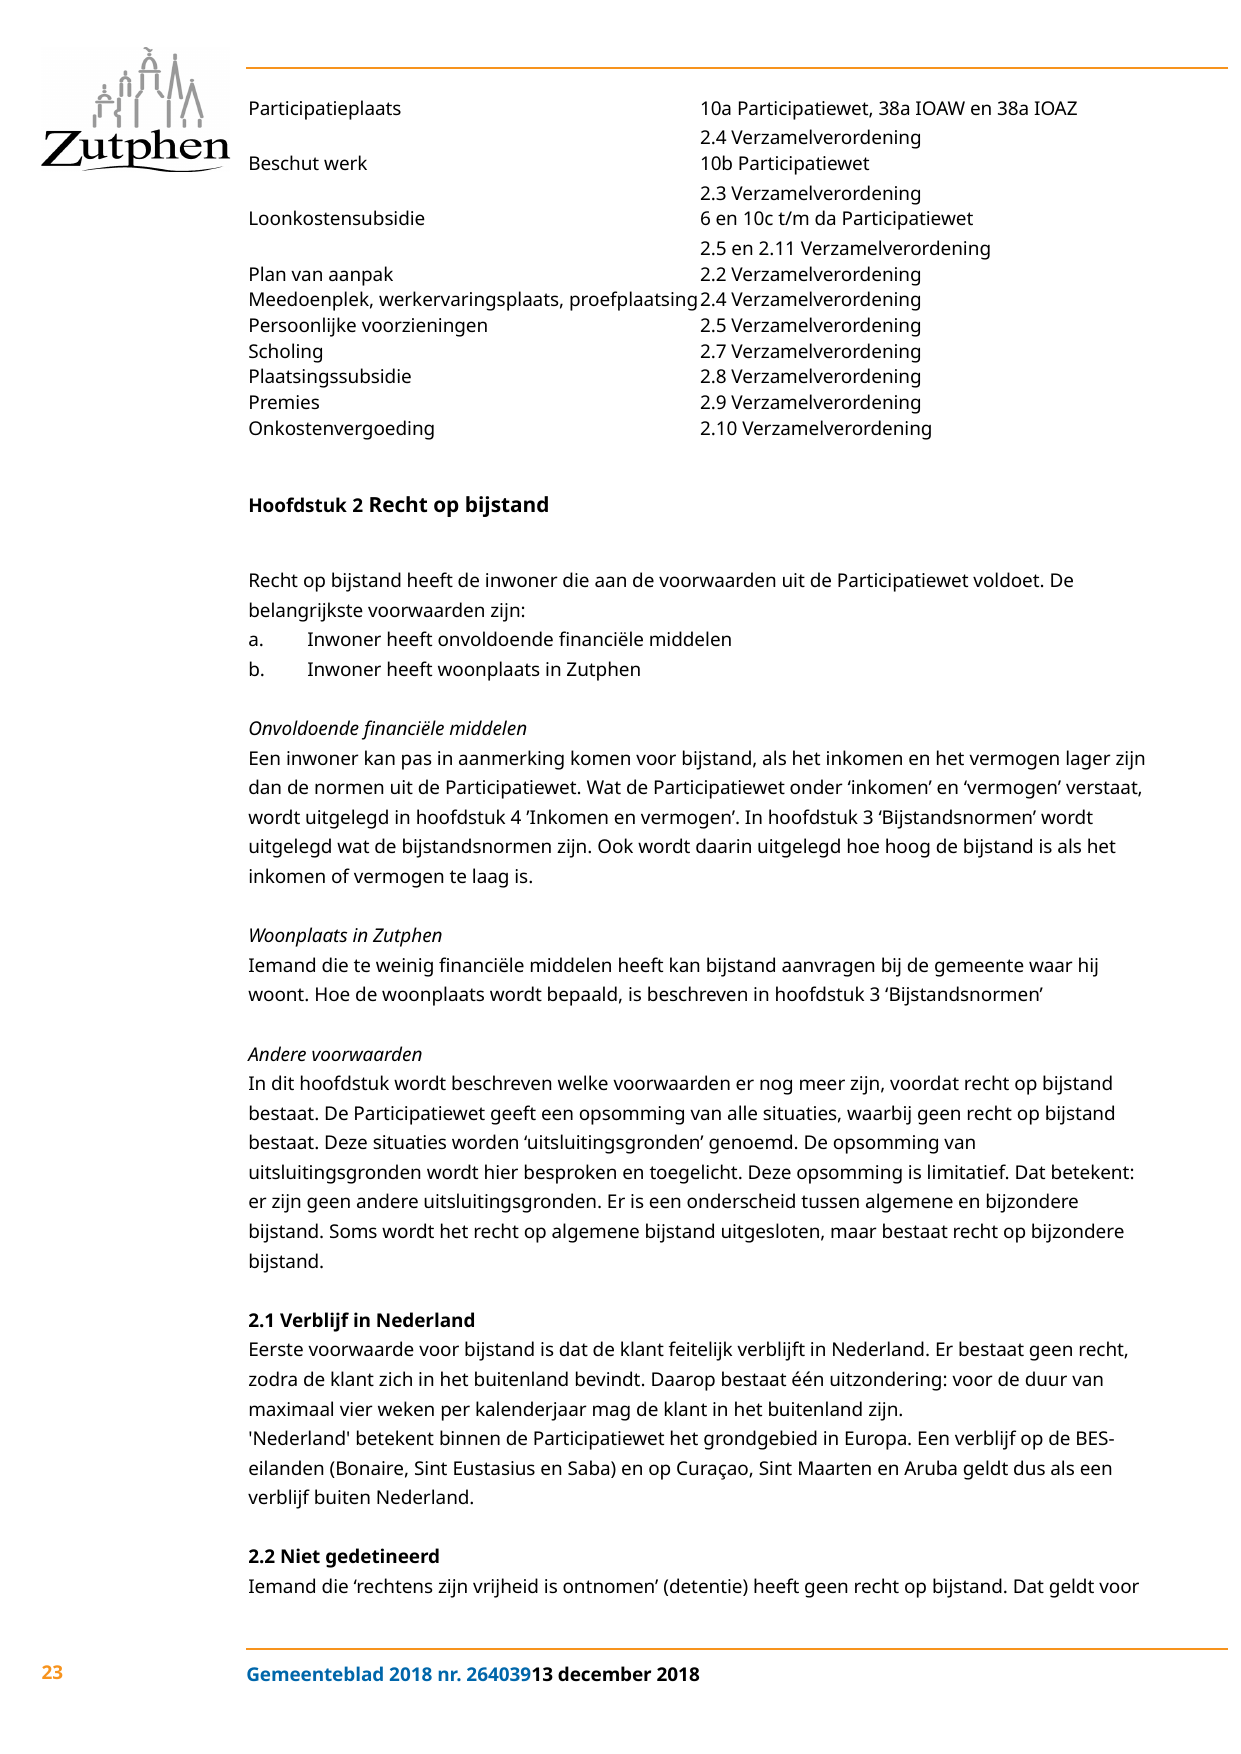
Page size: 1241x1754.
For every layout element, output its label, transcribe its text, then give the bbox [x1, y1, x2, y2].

text 'Nederland' betekent binnen de Participatiewet het grondgebied in Europa. Een verblijf op de BES-eilanden (Bonaire, Sint Eustasius en Saba) en op Curaçao, Sint Maarten en Aruba geldt dus als een verblijf buiten Nederland. [248, 1425, 1152, 1510]
text Iemand die te weinig financiële middelen heeft kan bijstand aanvragen bij de gemeente waar hij woont. Hoe de woonplaats wordt bepaald, is beschreven in hoofdstuk 3 ‘Bijstandsnormen’ [248, 952, 1152, 1007]
picture [41, 47, 231, 172]
text Eerste voorwaarde voor bijstand is dat de klant feitelijk verblijft in Nederland. Er bestaat geen recht, zodra de klant zich in het buitenland bevindt. Daarop bestaat één uitzondering: voor de duur van maximaal vier weken per kalenderjaar mag de klant in het buitenland zijn. [248, 1337, 1152, 1421]
table_cell 2.5 Verzamelverordening [700, 312, 1152, 338]
table_cell Plan van aanpak [248, 261, 700, 286]
table_cell 10b Participatiewet 2.3 Verzamelverordening [700, 150, 1152, 205]
table_cell 2.7 Verzamelverordening [700, 338, 1152, 364]
text 2.2 Niet gedetineerd [248, 1544, 1152, 1569]
table_cell Premies [248, 389, 700, 415]
table_cell 2.10 Verzamelverordening [700, 415, 1152, 441]
text Woonplaats in Zutphen [248, 922, 1152, 948]
table_cell Meedoenplek, werkervaringsplaats, proefplaatsing [248, 286, 700, 312]
text Iemand die ‘rechtens zijn vrijheid is ontnomen’ (detentie) heeft geen recht op bijstand. Dat geldt voor [248, 1573, 1152, 1599]
text Onvoldoende financiële middelen [248, 715, 1152, 741]
table_cell 6 en 10c t/m da Participatiewet 2.5 en 2.11 Verzamelverordening [700, 205, 1152, 261]
table_cell 10a Participatiewet, 38a IOAW en 38a IOAZ 2.4 Verzamelverordening [700, 95, 1152, 150]
list Inwoner heeft woonplaats in Zutphen [248, 656, 1152, 682]
table_cell Beschut werk [248, 150, 700, 205]
list Inwoner heeft onvoldoende financiële middelen [248, 627, 1152, 652]
text In dit hoofdstuk wordt beschreven welke voorwaarden er nog meer zijn, voordat recht op bijstand bestaat. De Participatiewet geeft een opsomming van alle situaties, waarbij geen recht op bijstand bestaat. Deze situaties worden ‘uitsluitingsgronden’ genoemd. De opsomming van uitsluitingsgronden wordt hier besproken en toegelicht. Deze opsomming is limitatief. Dat betekent: er zijn geen andere uitsluitingsgronden. Er is een onderscheid tussen algemene en bijzondere bijstand. Soms wordt het recht op algemene bijstand uitgesloten, maar bestaat recht op bijzondere bijstand. [248, 1070, 1152, 1273]
table_cell Onkostenvergoeding [248, 415, 700, 441]
table_cell 2.2 Verzamelverordening [700, 261, 1152, 286]
text Hoofdstuk 2 Recht op bijstand [248, 490, 1152, 518]
table_cell Loonkostensubsidie [248, 205, 700, 261]
table_cell Participatieplaats [248, 95, 700, 150]
table_cell Plaatsingssubsidie [248, 364, 700, 389]
table_cell 2.8 Verzamelverordening [700, 364, 1152, 389]
table_cell 2.9 Verzamelverordening [700, 389, 1152, 415]
table_cell Persoonlijke voorzieningen [248, 312, 700, 338]
text Andere voorwaarden [248, 1041, 1152, 1066]
table_cell Scholing [248, 338, 700, 364]
text Een inwoner kan pas in aanmerking komen voor bijstand, als het inkomen en het vermogen lager zijn dan de normen uit de Participatiewet. Wat de Participatiewet onder ‘inkomen’ en ‘vermogen’ verstaat, wordt uitgelegd in hoofdstuk 4 ’Inkomen en vermogen’. In hoofdstuk 3 ‘Bijstandsnormen’ wordt uitgelegd wat de bijstandsnormen zijn. Ook wordt daarin uitgelegd hoe hoog de bijstand is als het inkomen of vermogen te laag is. [248, 745, 1152, 889]
table_cell 2.4 Verzamelverordening [700, 286, 1152, 312]
text 2.1 Verblijf in Nederland [248, 1307, 1152, 1333]
text Recht op bijstand heeft de inwoner die aan de voorwaarden uit de Participatiewet voldoet. De belangrijkste voorwaarden zijn: [248, 567, 1152, 623]
